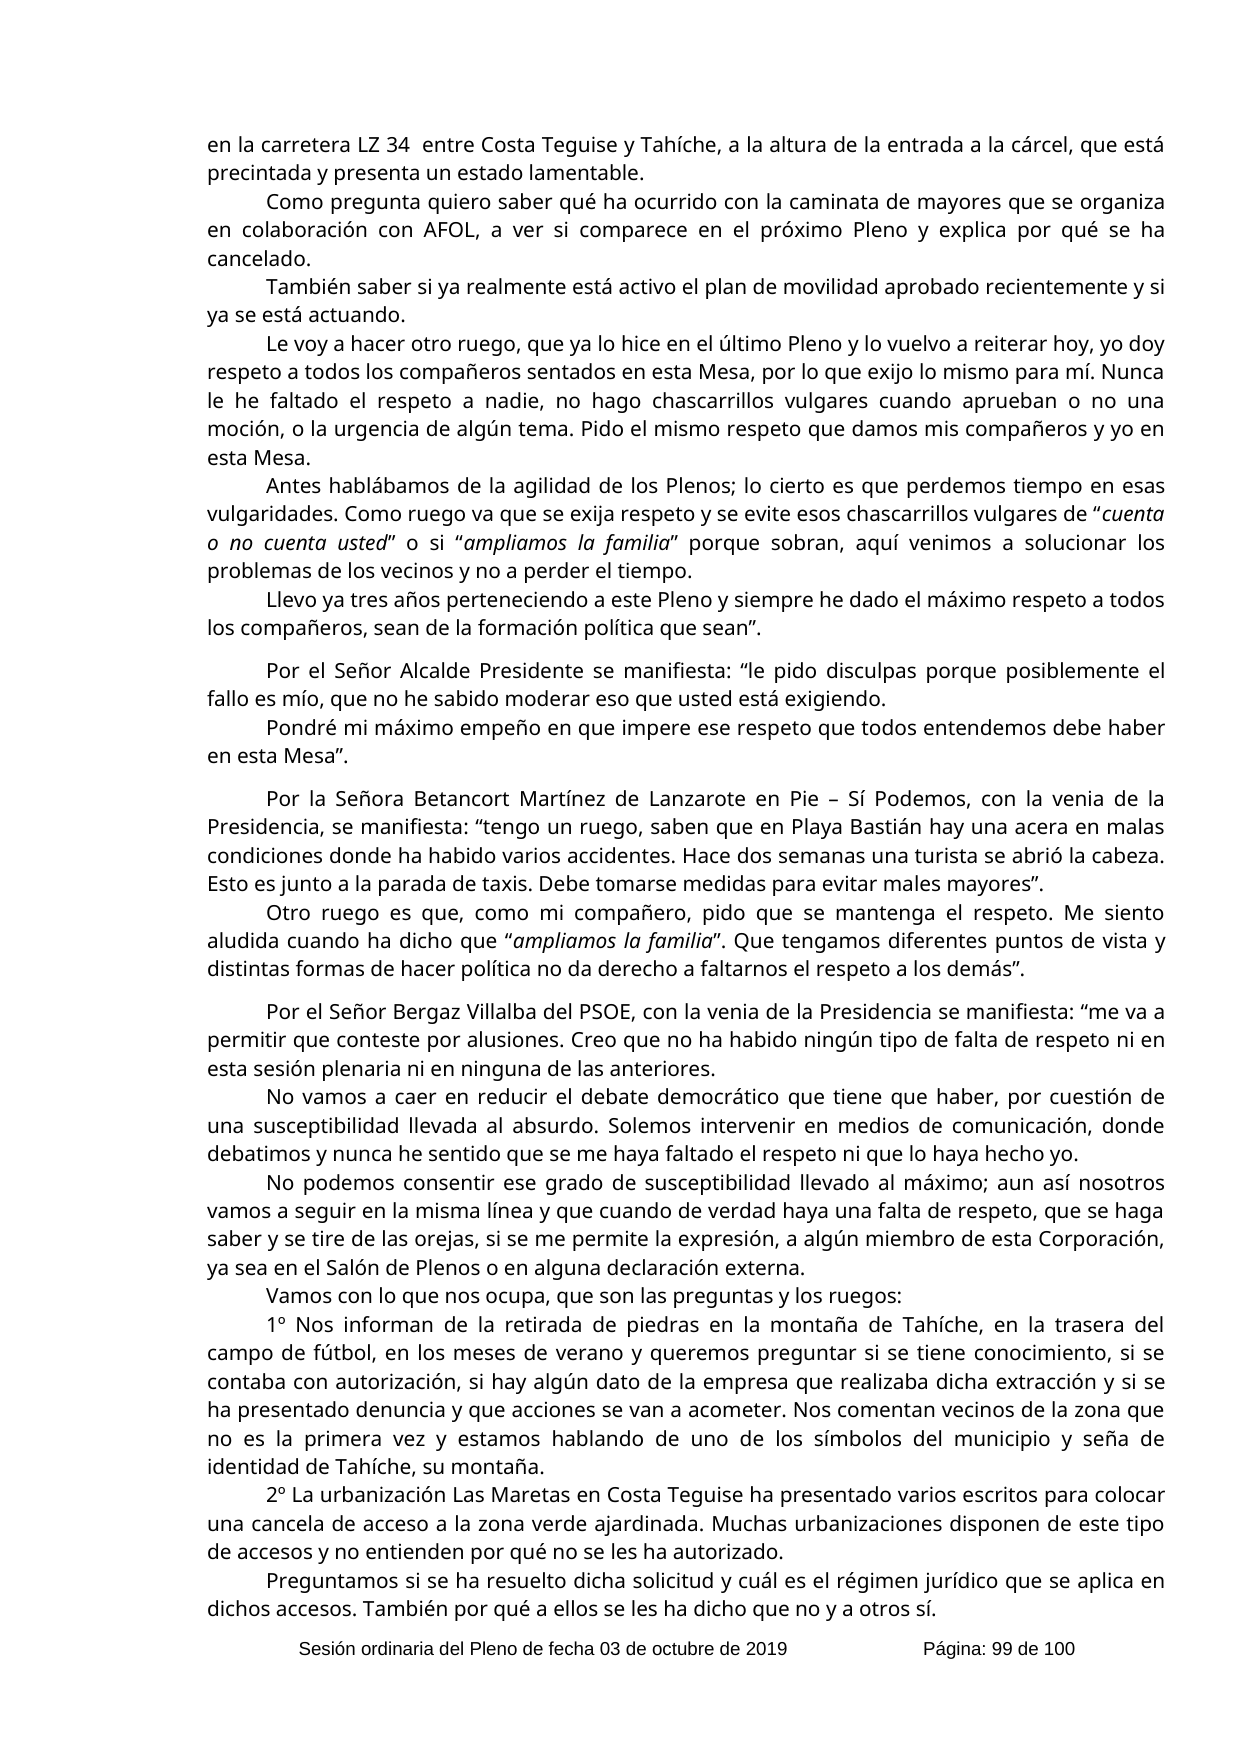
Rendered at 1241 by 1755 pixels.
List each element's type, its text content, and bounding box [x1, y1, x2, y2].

text Pondré mi máximo empeño en que impere ese respeto que todos entendemos debe haber en esta Mesa”. [207, 713, 1167, 770]
text en la carretera LZ 34 entre Costa Teguise y Tahíche, a la altura de la entrada a la cárcel, que está precintada y presenta un estado lamentable. [207, 130, 1167, 187]
text Llevo ya tres años perteneciendo a este Pleno y siempre he dado el máximo respeto a todos los compañeros, sean de la formación política que sean”. [207, 585, 1167, 642]
text Otro ruego es que, como mi compañero, pido que se mantenga el respeto. Me siento aludida cuando ha dicho que “ampliamos la familia”. Que tengamos diferentes puntos de vista y distintas formas de hacer política no da derecho a faltarnos el respeto a los demás”. [207, 898, 1167, 983]
text Vamos con lo que nos ocupa, que son las preguntas y los ruegos: [207, 1281, 1167, 1310]
text Le voy a hacer otro ruego, que ya lo hice en el último Pleno y lo vuelvo a reiterar hoy, yo doy respeto a todos los compañeros sentados en esta Mesa, por lo que exijo lo mismo para mí. Nunca le he faltado el respeto a nadie, no hago chascarrillos vulgares cuando aprueban o no una moción, o la urgencia de algún tema. Pido el mismo respeto que damos mis compañeros y yo en esta Mesa. [207, 329, 1167, 471]
text No podemos consentir ese grado de susceptibilidad llevado al máximo; aun así nosotros vamos a seguir en la misma línea y que cuando de verdad haya una falta de respeto, que se haga saber y se tire de las orejas, si se me permite la expresión, a algún miembro de esta Corporación, ya sea en el Salón de Plenos o en alguna declaración externa. [207, 1168, 1167, 1281]
text Preguntamos si se ha resuelto dicha solicitud y cuál es el régimen jurídico que se aplica en dichos accesos. También por qué a ellos se les ha dicho que no y a otros sí. [207, 1566, 1167, 1623]
text Por el Señor Bergaz Villalba del PSOE, con la venia de la Presidencia se manifiesta: “me va a permitir que conteste por alusiones. Creo que no ha habido ningún tipo de falta de respeto ni en esta sesión plenaria ni en ninguna de las anteriores. [207, 997, 1167, 1082]
text 2º La urbanización Las Maretas en Costa Teguise ha presentado varios escritos para colocar una cancela de acceso a la zona verde ajardinada. Muchas urbanizaciones disponen de este tipo de accesos y no entienden por qué no se les ha autorizado. [207, 1481, 1167, 1566]
text También saber si ya realmente está activo el plan de movilidad aprobado recientemente y si ya se está actuando. [207, 272, 1167, 329]
text 1º Nos informan de la retirada de piedras en la montaña de Tahíche, en la trasera del campo de fútbol, en los meses de verano y queremos preguntar si se tiene conocimiento, si se contaba con autorización, si hay algún dato de la empresa que realizaba dicha extracción y si se ha presentado denuncia y que acciones se van a acometer. Nos comentan vecinos de la zona que no es la primera vez y estamos hablando de uno de los símbolos del municipio y seña de identidad de Tahíche, su montaña. [207, 1310, 1167, 1481]
text No vamos a caer en reducir el debate democrático que tiene que haber, por cuestión de una susceptibilidad llevada al absurdo. Solemos intervenir en medios de comunicación, donde debatimos y nunca he sentido que se me haya faltado el respeto ni que lo haya hecho yo. [207, 1082, 1167, 1168]
text Por el Señor Alcalde Presidente se manifiesta: “le pido disculpas porque posiblemente el fallo es mío, que no he sabido moderar eso que usted está exigiendo. [207, 656, 1167, 713]
text Por la Señora Betancort Martínez de Lanzarote en Pie – Sí Podemos, con la venia de la Presidencia, se manifiesta: “tengo un ruego, saben que en Playa Bastián hay una acera en malas condiciones donde ha habido varios accidentes. Hace dos semanas una turista se abrió la cabeza. Esto es junto a la parada de taxis. Debe tomarse medidas para evitar males mayores”. [207, 784, 1167, 898]
text Como pregunta quiero saber qué ha ocurrido con la caminata de mayores que se organiza en colaboración con AFOL, a ver si comparece en el próximo Pleno y explica por qué se ha cancelado. [207, 187, 1167, 272]
text Antes hablábamos de la agilidad de los Plenos; lo cierto es que perdemos tiempo en esas vulgaridades. Como ruego va que se exija respeto y se evite esos chascarrillos vulgares de “cuenta o no cuenta usted” o si “ampliamos la familia” porque sobran, aquí venimos a solucionar los problemas de los vecinos y no a perder el tiempo. [207, 471, 1167, 585]
